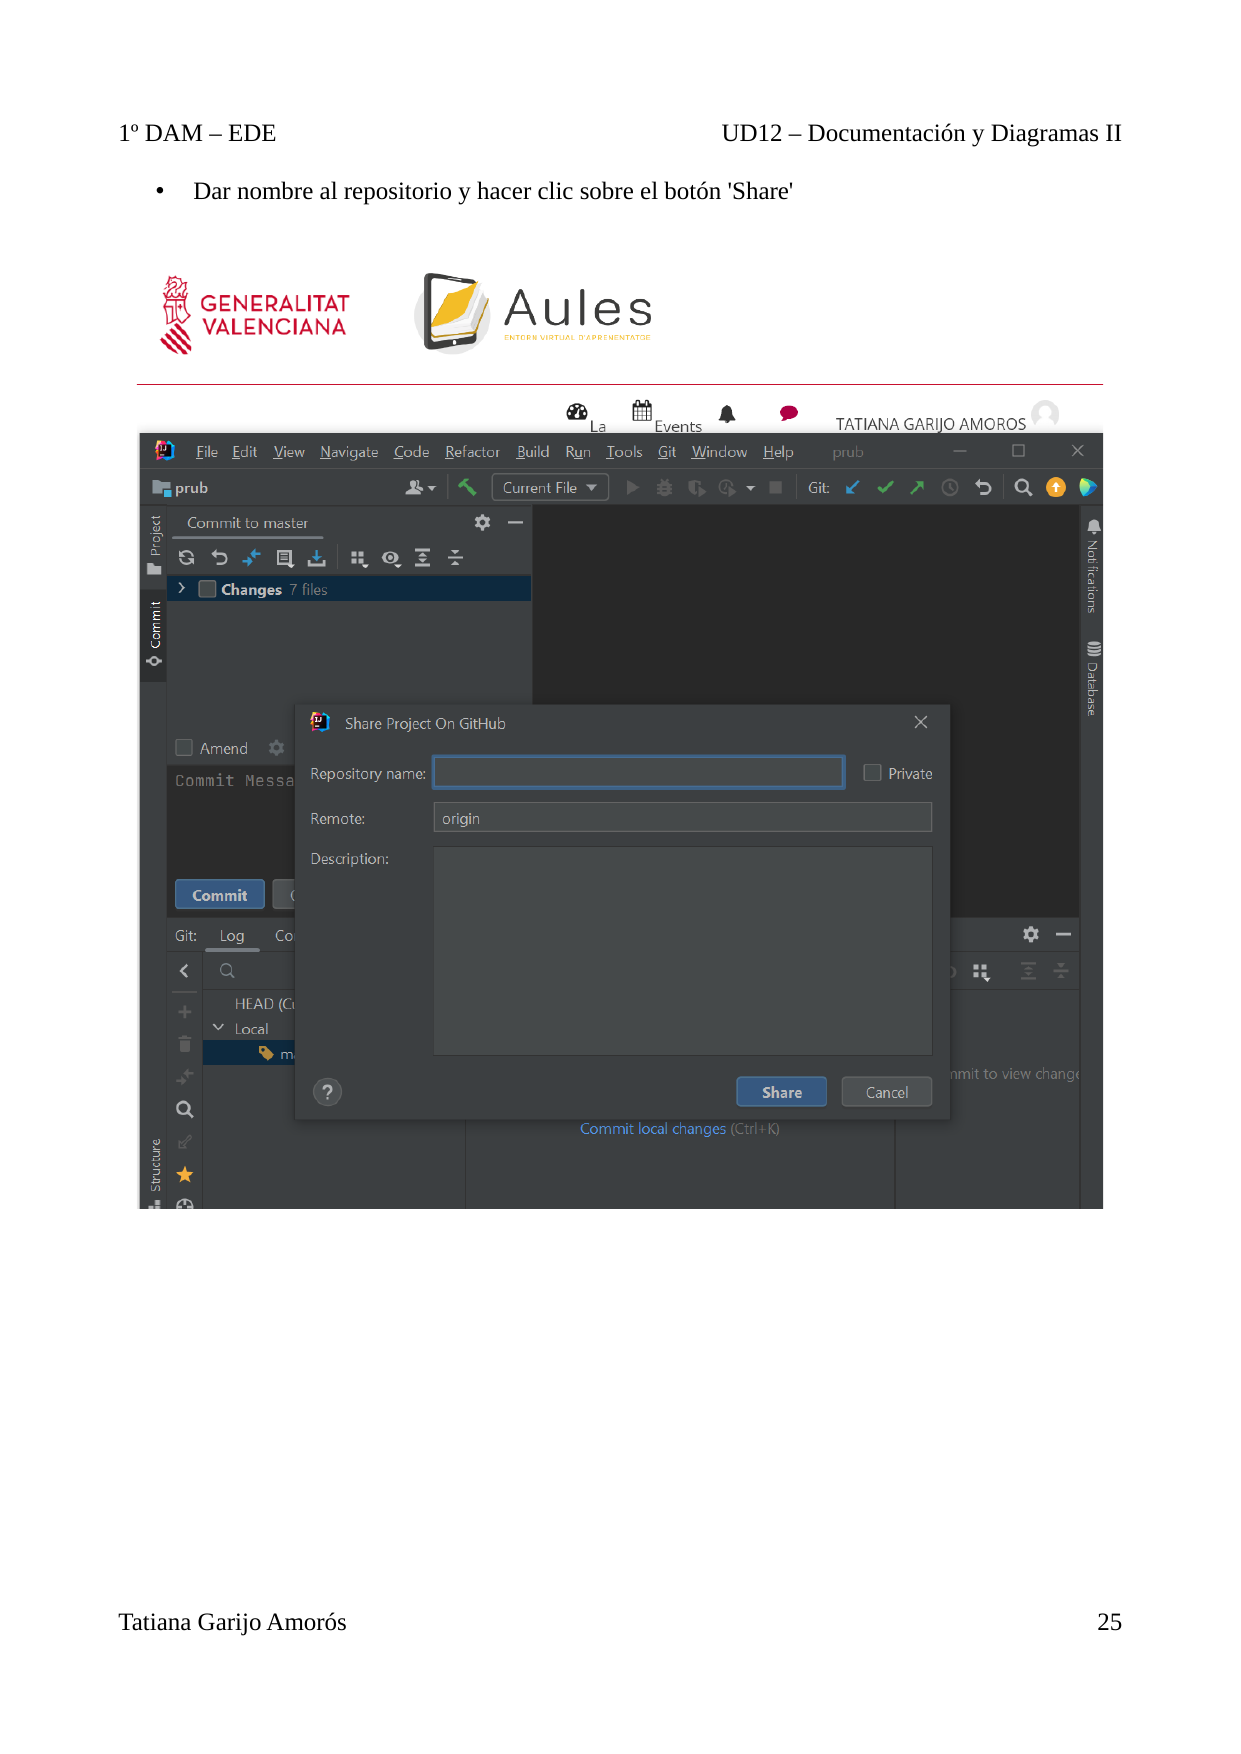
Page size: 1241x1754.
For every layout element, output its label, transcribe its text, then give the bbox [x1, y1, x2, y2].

list Dar nombre al repositorio y hacer clic sobre el botón 'Share' [156, 176, 1122, 205]
